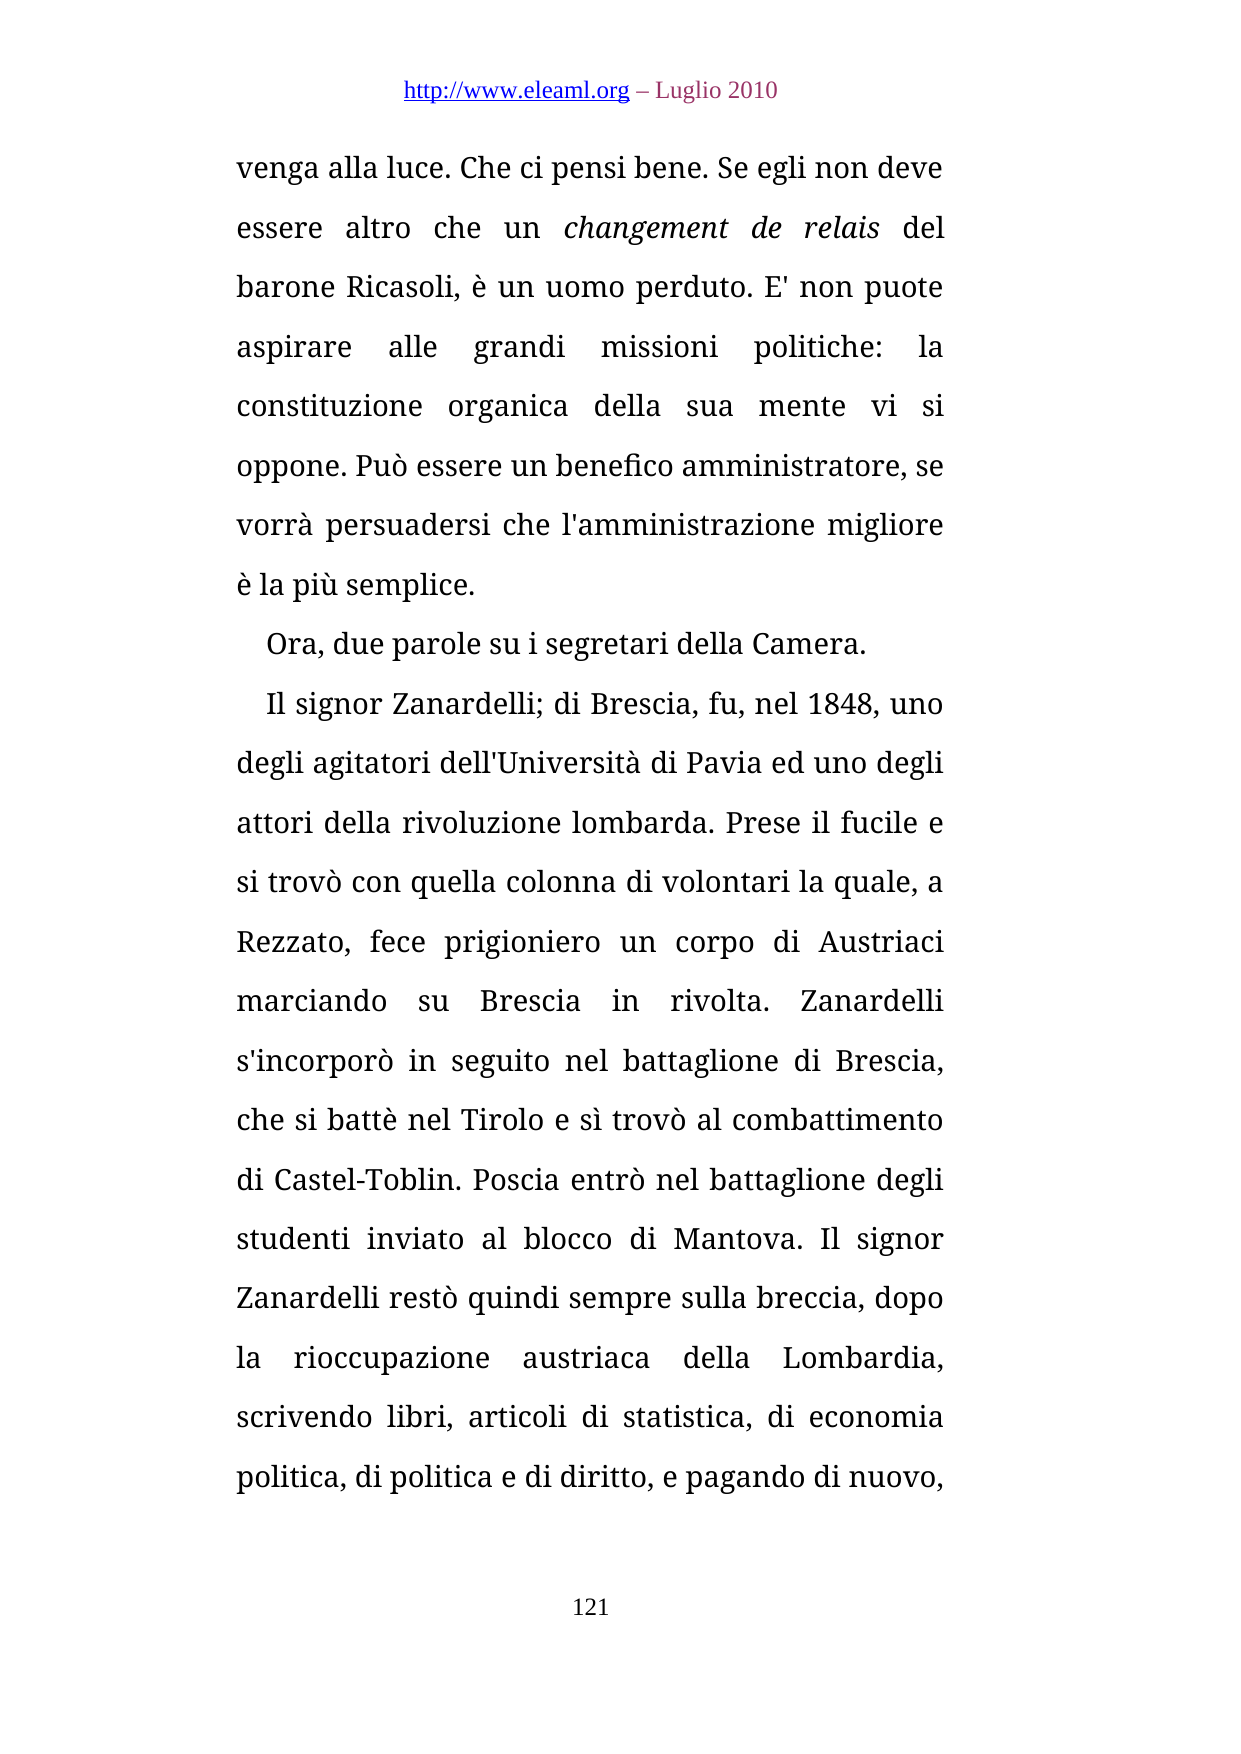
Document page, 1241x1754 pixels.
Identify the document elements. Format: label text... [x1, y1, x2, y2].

text Il signor Zanardelli; di Brescia, fu, nel 1848, uno degli agitatori dell'Università di Pavia ed uno degli attori della rivoluzione lombarda. Prese il fucile e si trovò con quella colonna di volontari la quale, a Rezzato, fece prigioniero un corpo di Austriaci marciando su Brescia in rivolta. Zanardelli s'incorporò in seguito nel battaglione di Brescia, che si battè nel Tirolo e sì trovò al combattimento di Castel-Toblin. Poscia entrò nel battaglione degli studenti inviato al blocco di Mantova. Il signor Zanardelli restò quindi sempre sulla breccia, dopo la rioccupazione austriaca della Lombardia, scrivendo libri, articoli di statistica, di economia politica, di politica e di diritto, e pagando di nuovo, [236, 683, 945, 1496]
text Ora, due parole su i segretari della Camera. [236, 623, 945, 663]
text venga alla luce. Che ci pensi bene. Se egli non deve essere altro che un changement de relais del barone Ricasoli, è un uomo perduto. E' non puote aspirare alle grandi missioni politiche: la constituzione organica della sua mente vi si oppone. Può essere un benefico amministratore, se vorrà persuadersi che l'amministrazione migliore è la più semplice. [236, 148, 945, 604]
